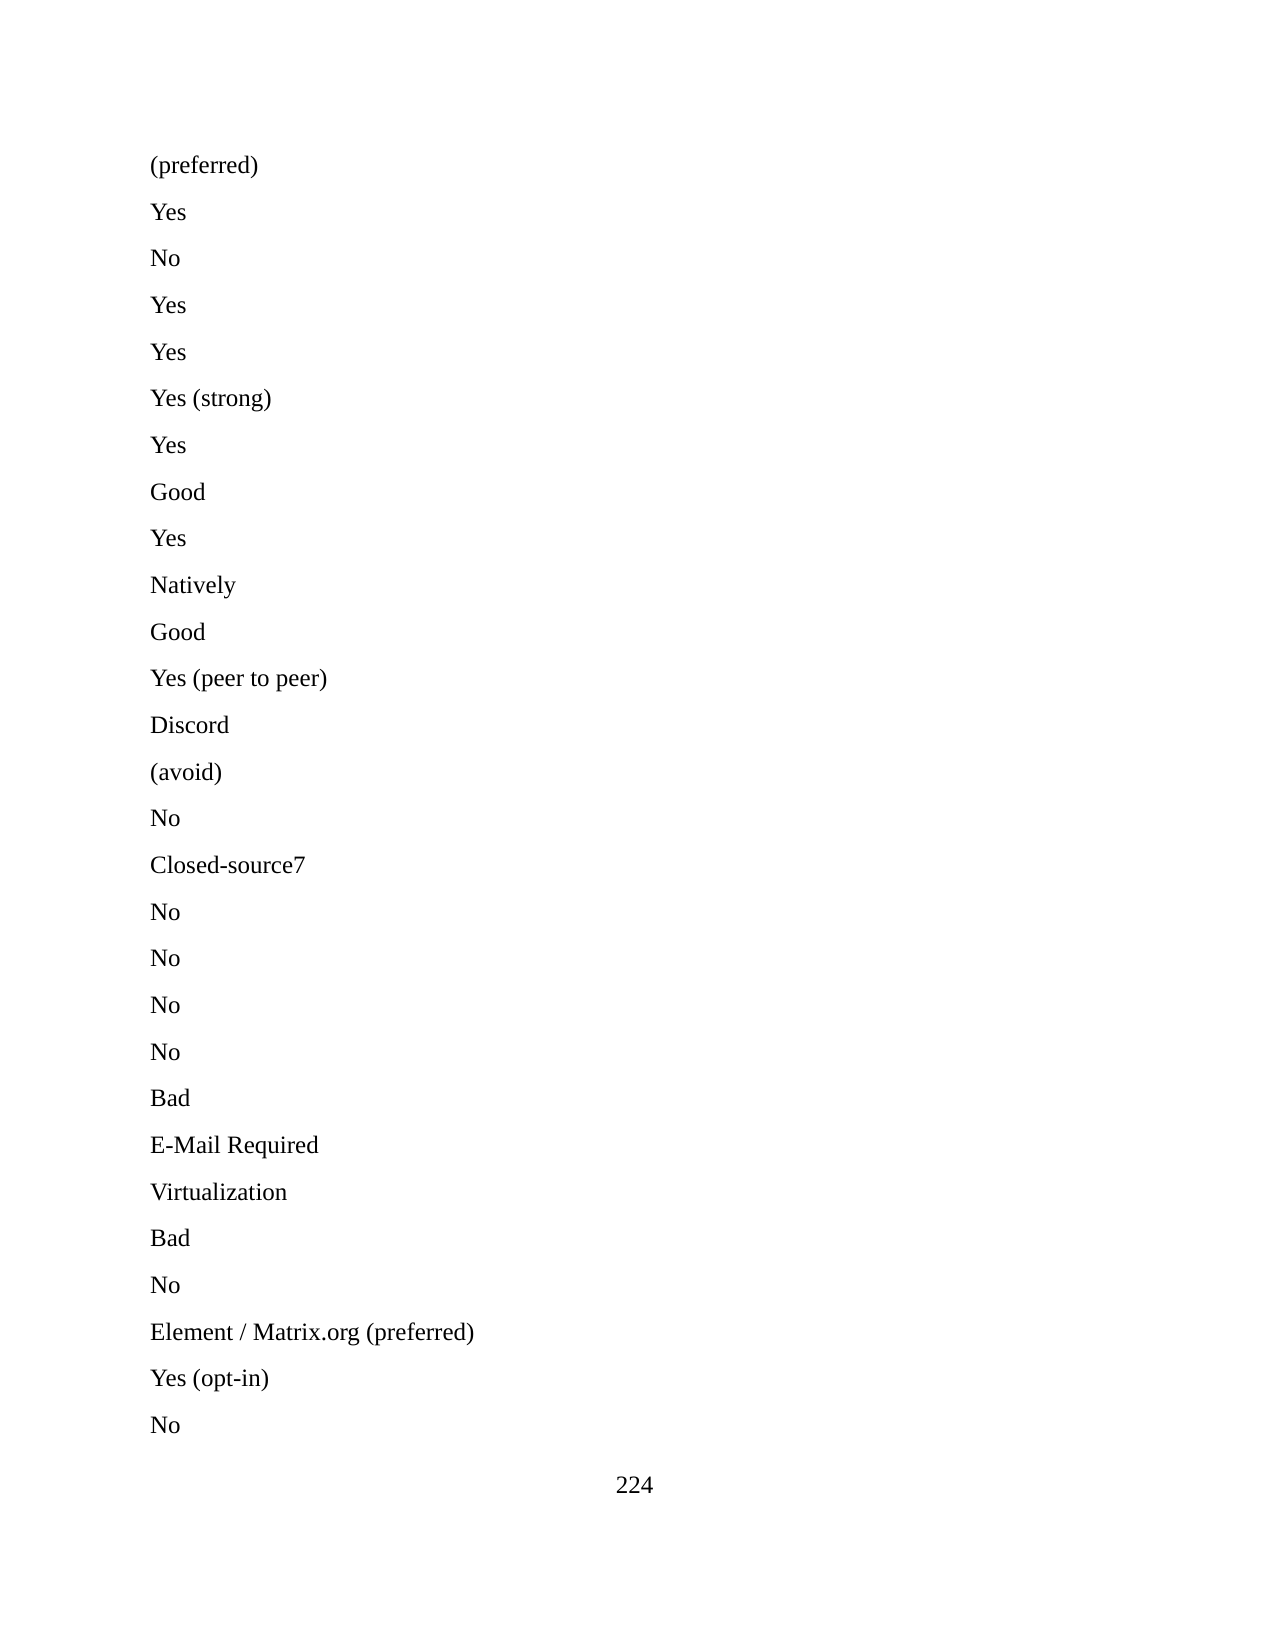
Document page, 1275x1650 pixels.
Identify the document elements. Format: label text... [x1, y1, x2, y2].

text No [150, 1270, 1125, 1299]
text Natively [150, 570, 1125, 599]
text Bad [150, 1223, 1125, 1252]
text No [150, 943, 1125, 972]
text Yes [150, 197, 1125, 225]
text Bad [150, 1083, 1125, 1112]
text Element / Matrix.org (preferred) [150, 1317, 1125, 1345]
text No [150, 897, 1125, 925]
text Closed-source7 [150, 850, 1125, 879]
text Yes (strong) [150, 383, 1125, 412]
text No [150, 1410, 1125, 1439]
text No [150, 243, 1125, 272]
text Virtualization [150, 1177, 1125, 1205]
text No [150, 803, 1125, 832]
text (avoid) [150, 757, 1125, 785]
text Yes [150, 337, 1125, 365]
text Yes [150, 523, 1125, 552]
text Yes [150, 430, 1125, 459]
text Yes (opt-in) [150, 1363, 1125, 1392]
text Yes (peer to peer) [150, 663, 1125, 692]
text No [150, 1037, 1125, 1065]
text (preferred) [150, 150, 1125, 179]
text Discord [150, 710, 1125, 739]
text Yes [150, 290, 1125, 319]
text Good [150, 477, 1125, 505]
text E-Mail Required [150, 1130, 1125, 1159]
text Good [150, 617, 1125, 645]
text No [150, 990, 1125, 1019]
